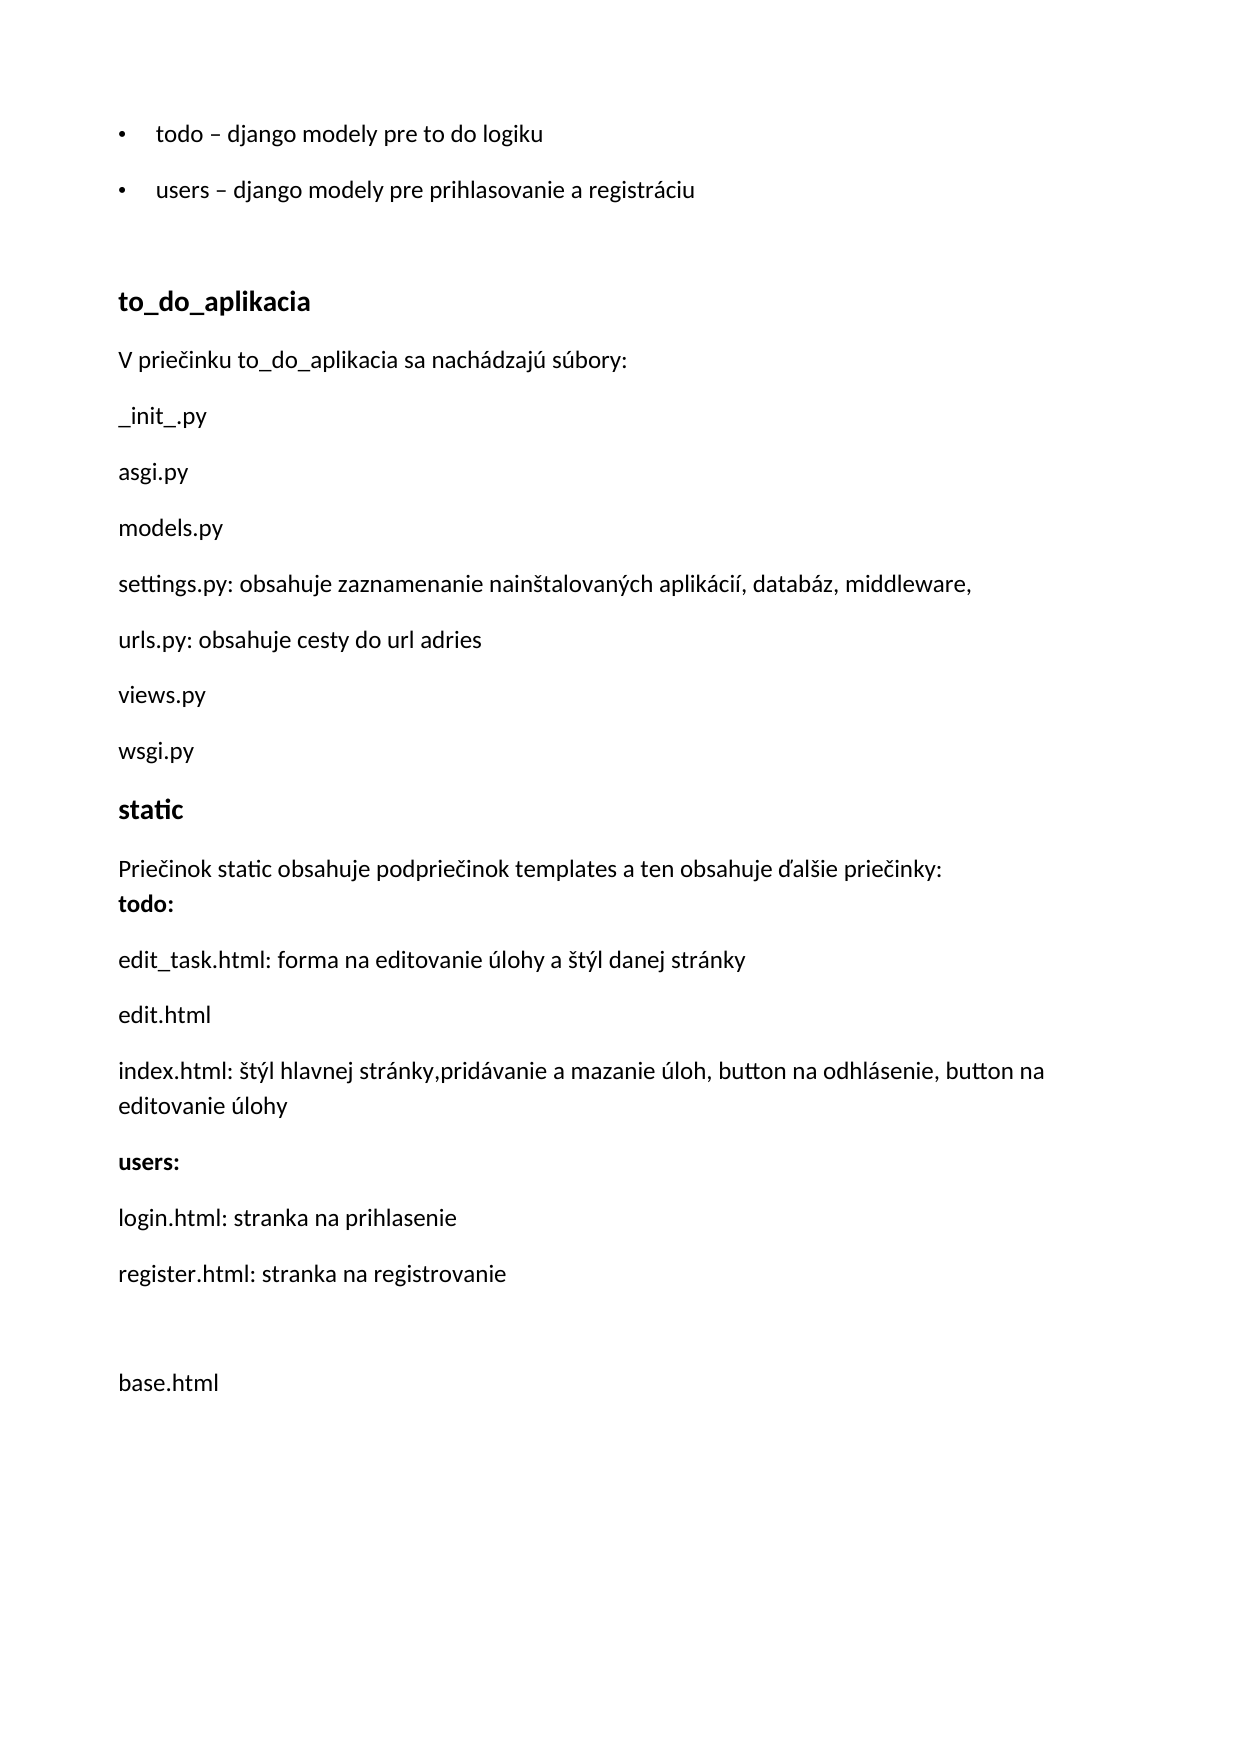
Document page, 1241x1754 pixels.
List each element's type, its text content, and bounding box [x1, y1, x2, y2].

text base.html [118, 1367, 1122, 1397]
text views.py [118, 679, 1122, 710]
text urls.py: obsahuje cesty do url adries [118, 624, 1122, 654]
text wsgi.py [118, 735, 1122, 766]
text Priečinok static obsahuje podpriečinok templates a ten obsahuje ďalšie priečinky: todo: [118, 853, 1122, 918]
text asgi.py [118, 456, 1122, 487]
text edit.html [118, 1000, 1122, 1030]
text users: [118, 1146, 1122, 1177]
text register.html: stranka na registrovanie [118, 1258, 1122, 1288]
list todo – django modely pre to do logiku [81, 118, 1122, 149]
text static [118, 791, 1122, 827]
text settings.py: obsahuje zaznamenanie nainštalovaných aplikácií, databáz, middleware, [118, 568, 1122, 598]
text edit_task.html: forma na editovanie úlohy a štýl danej stránky [118, 944, 1122, 974]
text models.py [118, 512, 1122, 543]
text index.html: štýl hlavnej stránky,pridávanie a mazanie úloh, button na odhlásenie, button na editovanie úlohy [118, 1056, 1122, 1121]
list users – django modely pre prihlasovanie a registráciu [81, 174, 1122, 204]
text login.html: stranka na prihlasenie [118, 1202, 1122, 1233]
text _init_.py [118, 400, 1122, 431]
text V priečinku to_do_aplikacia sa nachádzajú súbory: [118, 344, 1122, 375]
text to_do_aplikacia [118, 283, 1122, 318]
